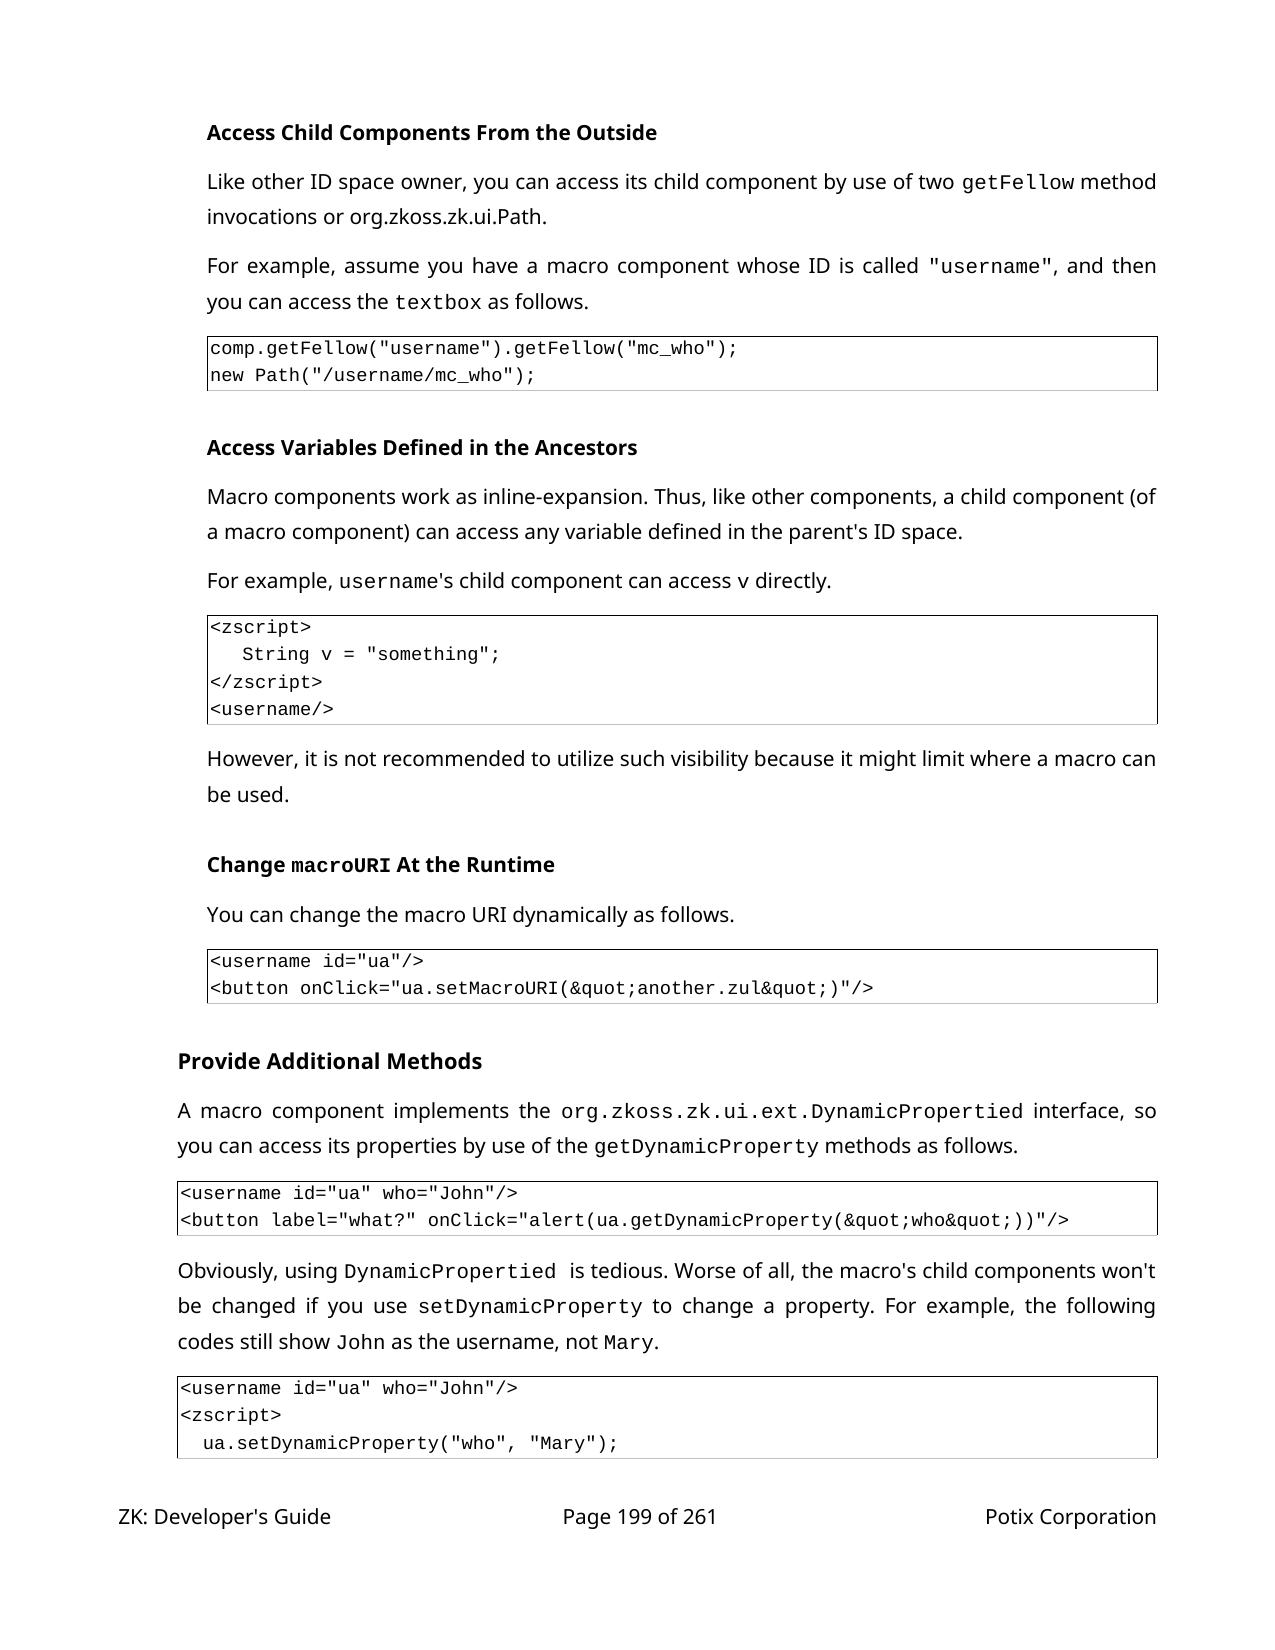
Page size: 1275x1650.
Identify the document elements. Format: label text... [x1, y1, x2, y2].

text <username id="ua"/> [208, 950, 1157, 973]
text <username/> [208, 697, 1157, 724]
text Like other ID space owner, you can access its child component by use of two getFellow method invocations or org.zkoss.zk.ui.Path. [207, 167, 1157, 231]
text <username id="ua" who="John"/> [178, 1377, 1157, 1400]
subtitle Access Variables Defined in the Ancestors [207, 433, 1157, 461]
text <button label="what?" onClick="alert(ua.getDynamicProperty(&quot;who&quot;))"/> [178, 1208, 1157, 1235]
text For example, username's child component can access v directly. [207, 566, 1157, 594]
text However, it is not recommended to utilize such visibility because it might limit where a macro can be used. [207, 744, 1157, 808]
text comp.getFellow("username").getFellow("mc_who"); [208, 337, 1157, 360]
text ua.setDynamicProperty("who", "Mary"); [178, 1431, 1157, 1458]
subtitle Change macroURI At the Runtime [207, 851, 1157, 879]
text <button onClick="ua.setMacroURI(&quot;another.zul&quot;)"/> [208, 976, 1157, 1003]
text </zscript> [208, 669, 1157, 694]
text A macro component implements the org.zkoss.zk.ui.ext.DynamicPropertied interface, so you can access its properties by use of the getDynamicProperty methods as follows. [177, 1096, 1157, 1160]
text You can change the macro URI dynamically as follows. [207, 900, 1157, 928]
text String v = "something"; [208, 642, 1157, 667]
subtitle Access Child Components From the Outside [207, 118, 1157, 146]
text For example, assume you have a macro component whose ID is called "username", and then you can access the textbox as follows. [207, 251, 1157, 315]
text <zscript> [178, 1403, 1157, 1428]
text Obviously, using DynamicPropertied is tedious. Worse of all, the macro's child components won't be changed if you use setDynamicProperty to change a property. For example, the following codes still show John as the username, not Mary. [177, 1256, 1157, 1356]
text Macro components work as inline-expansion. Thus, like other components, a child component (of a macro component) can access any variable defined in the parent's ID space. [207, 482, 1157, 545]
subtitle Provide Additional Methods [177, 1046, 1157, 1076]
text <username id="ua" who="John"/> [178, 1182, 1157, 1205]
text <zscript> [208, 616, 1157, 639]
text new Path("/username/mc_who"); [208, 363, 1157, 390]
